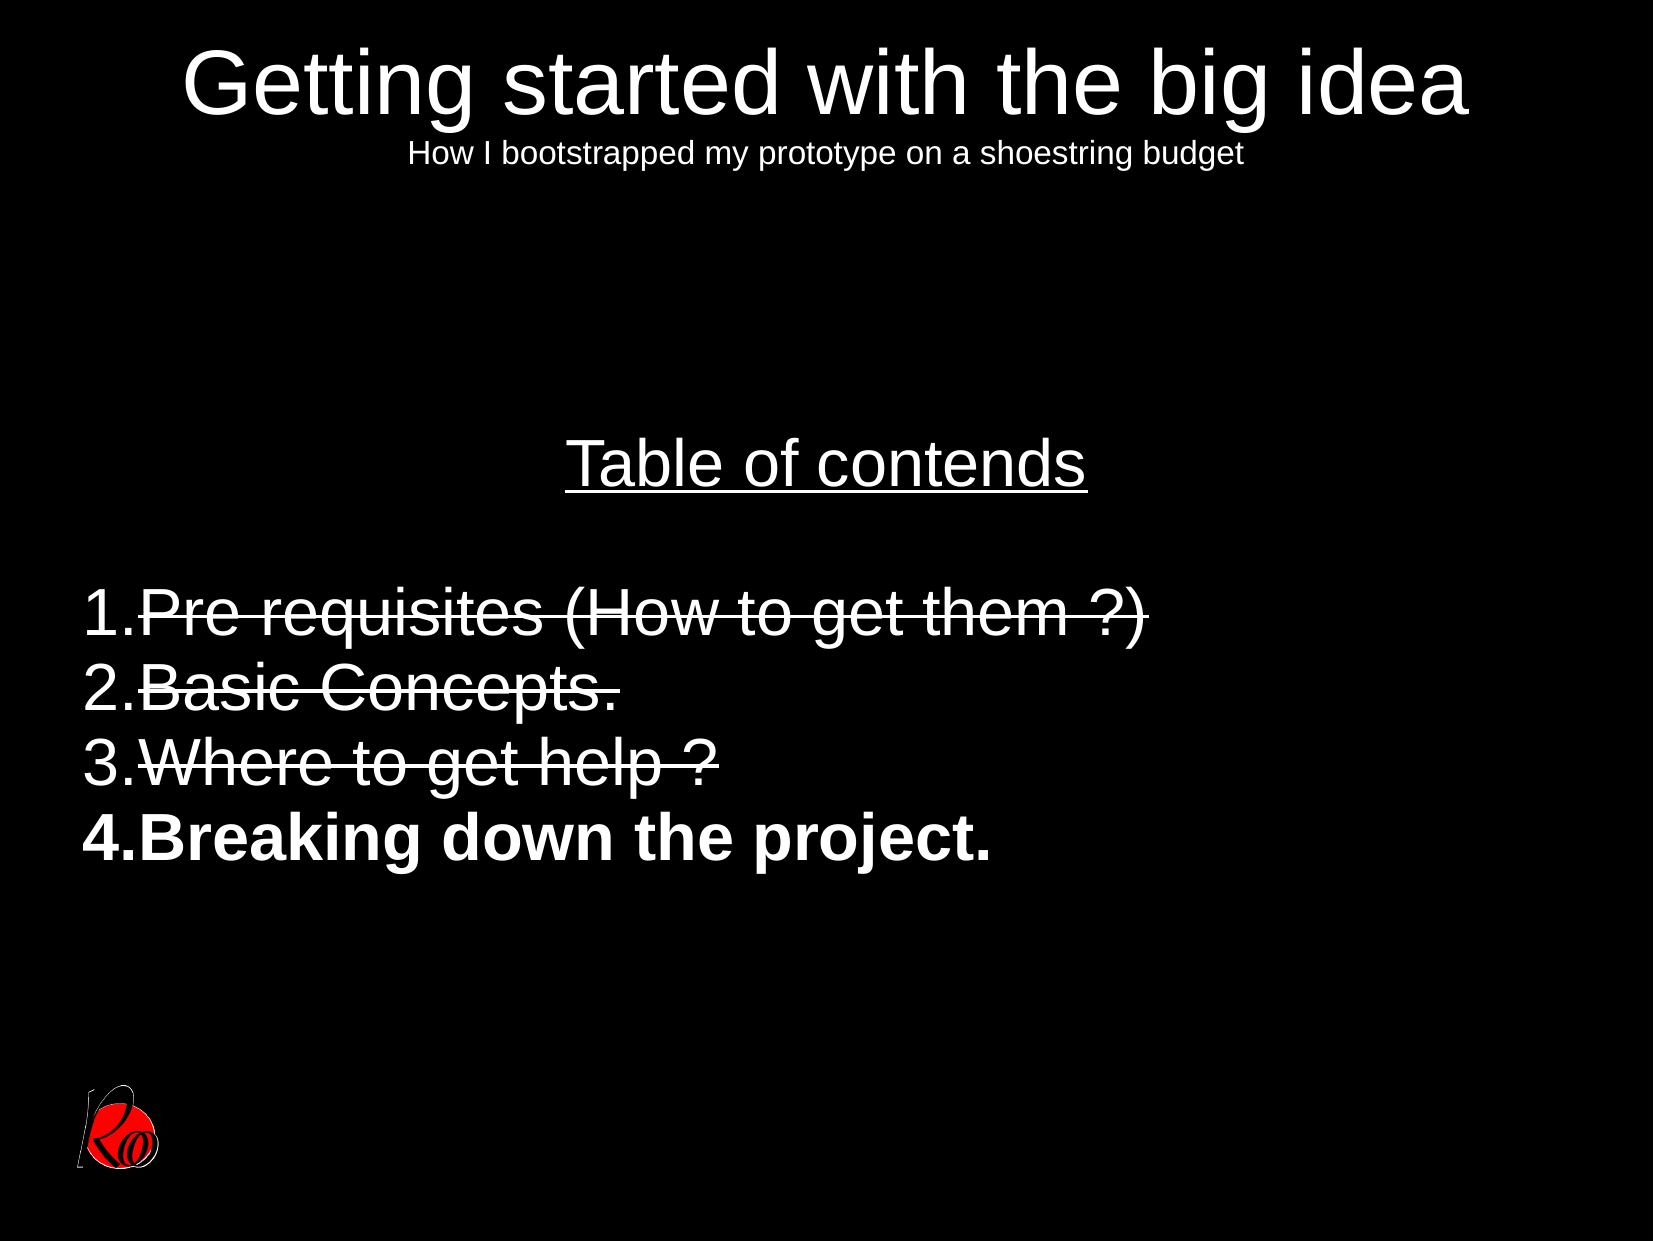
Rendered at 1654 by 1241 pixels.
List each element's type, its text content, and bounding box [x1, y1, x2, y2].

title Getting started with the big idea How I bootstrapped my prototype on a shoestring budget [82, 32, 1571, 274]
picture [75, 1085, 159, 1171]
subtitle Table of contends Pre requisites (How to get them ?) Basic Concepts. Where to get help ? Breaking down the project. [82, 290, 1571, 1010]
